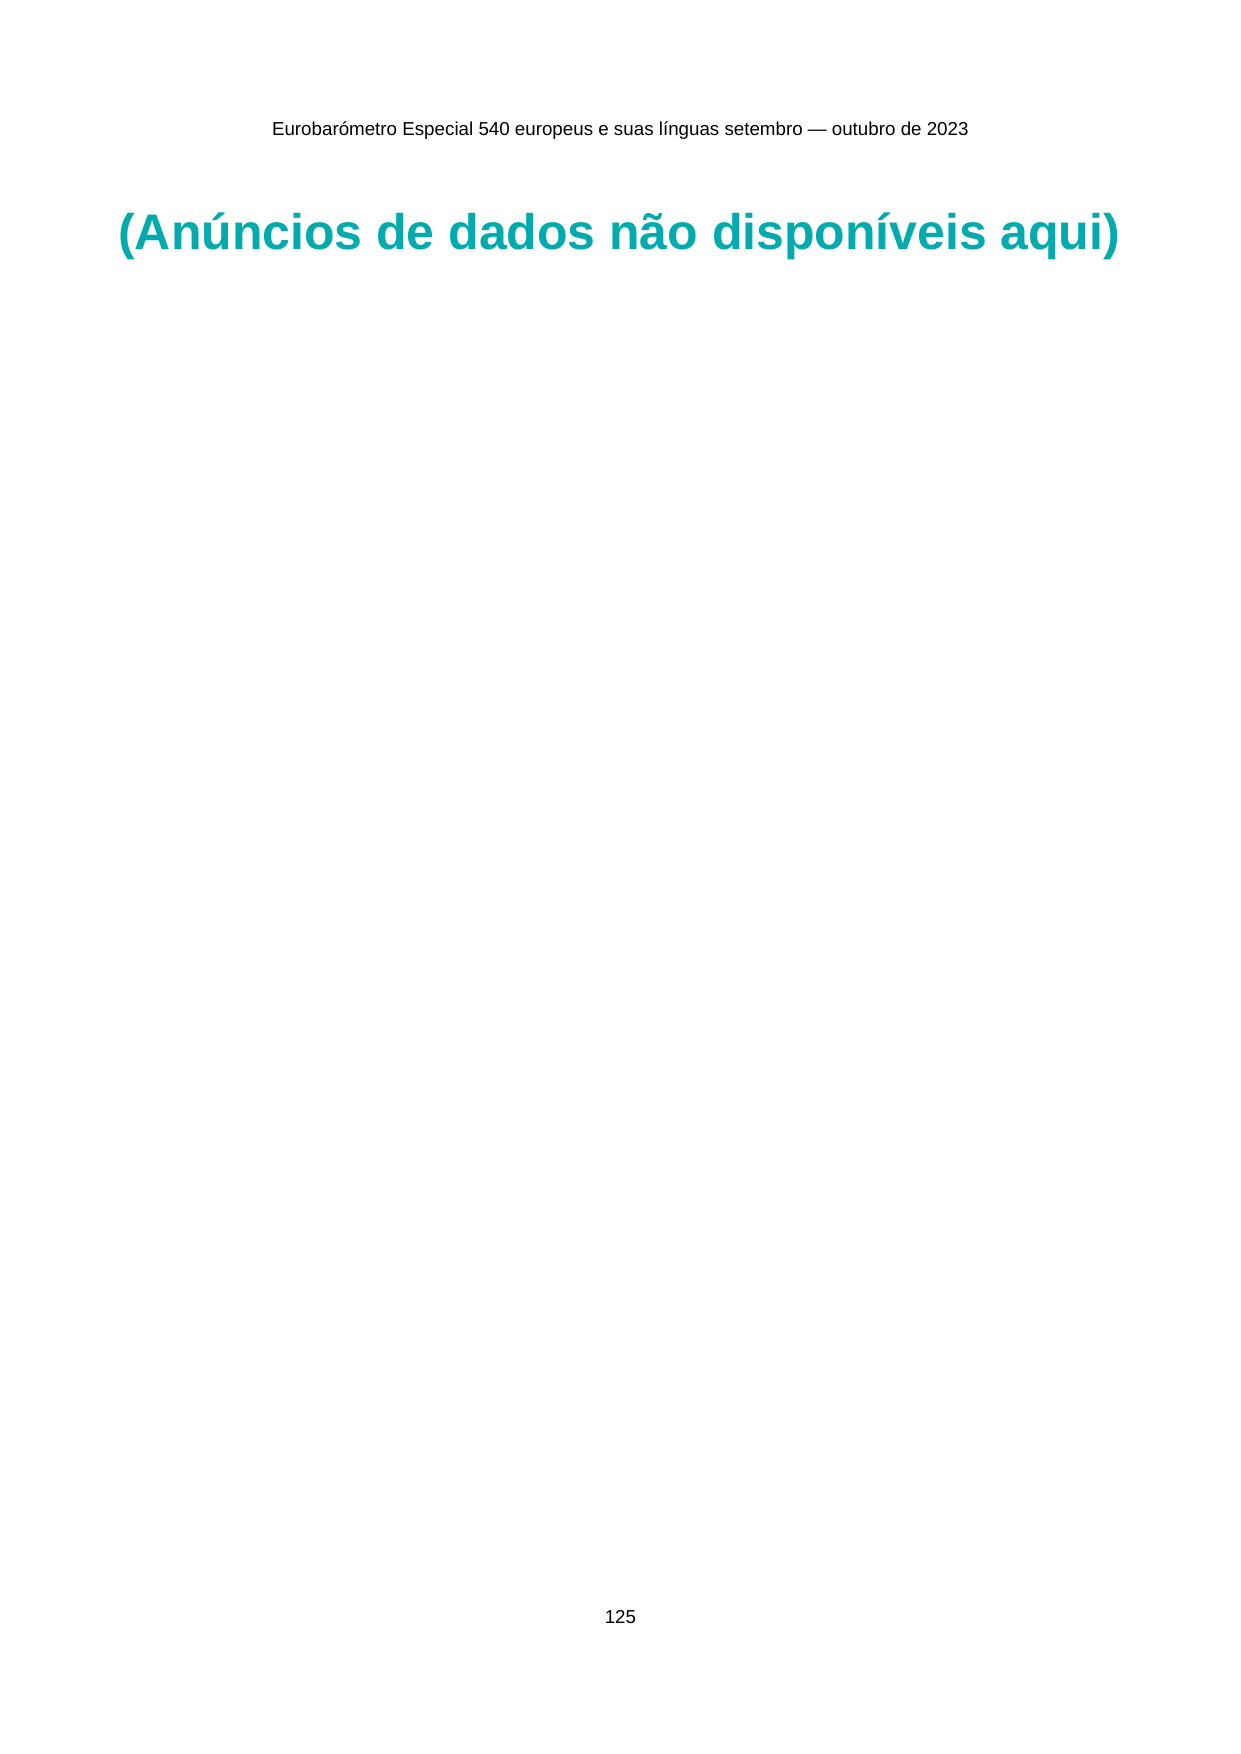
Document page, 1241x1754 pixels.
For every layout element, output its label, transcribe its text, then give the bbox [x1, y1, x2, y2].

subtitle (Anúncios de dados não disponíveis aqui) [118, 202, 1122, 259]
